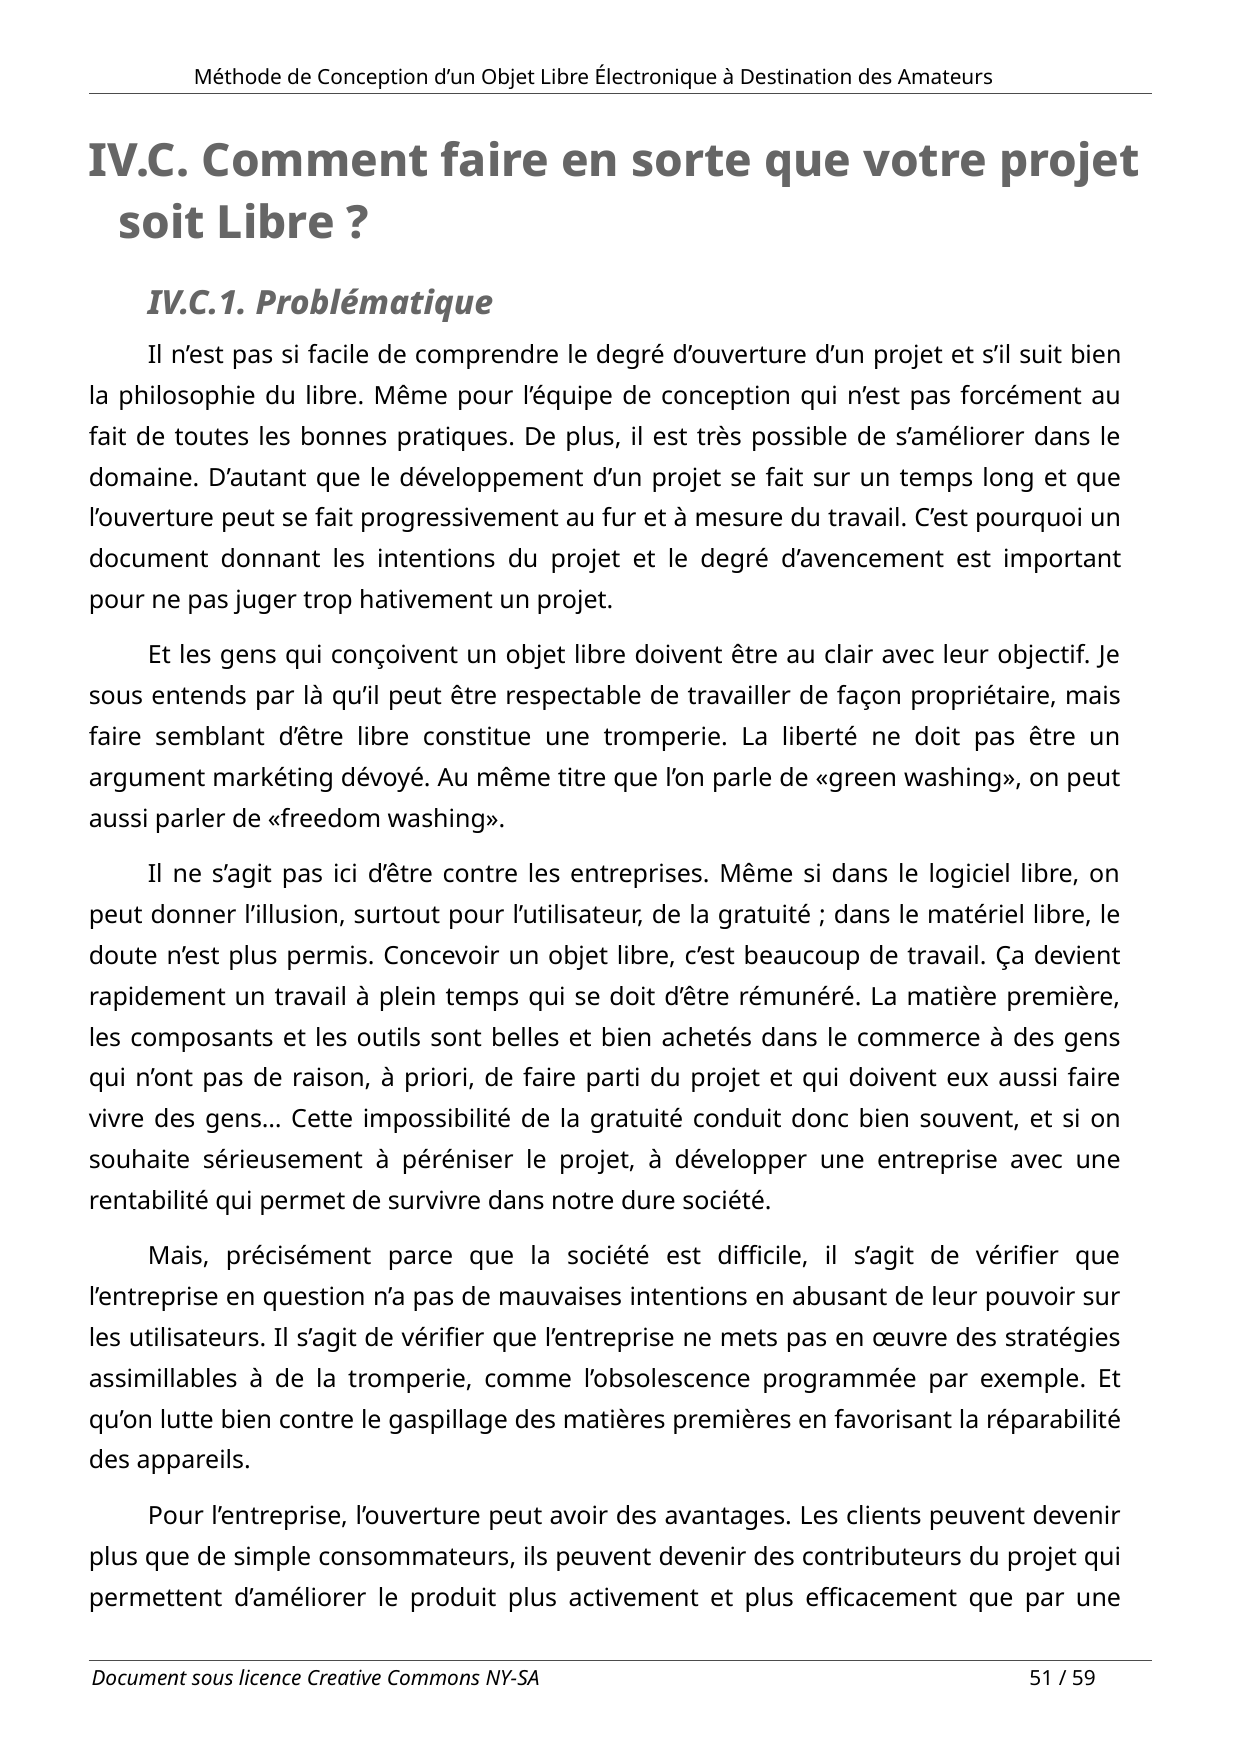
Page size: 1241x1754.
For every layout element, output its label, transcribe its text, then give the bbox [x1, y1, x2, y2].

text Mais, précisément parce que la société est difficile, il s’agit de vérifier que l’entreprise en question n’a pas de mauvaises intentions en abusant de leur pouvoir sur les utilisateurs. Il s’agit de vérifier que l’entreprise ne mets pas en œuvre des stratégies assimillables à de la tromperie, comme l’obsolescence programmée par exemple. Et qu’on lutte bien contre le gaspillage des matières premières en favorisant la réparabilité des appareils. [88, 1238, 1122, 1476]
subtitle Comment faire en sorte que votre projet soit Libre ? [88, 127, 1152, 252]
text Et les gens qui conçoivent un objet libre doivent être au clair avec leur objectif. Je sous entends par là qu’il peut être respectable de travailler de façon propriétaire, mais faire semblant d’être libre constitue une tromperie. La liberté ne doit pas être un argument markéting dévoyé. Au même titre que l’on parle de «green washing», on peut aussi parler de «freedom washing». [88, 637, 1122, 834]
text Il ne s’agit pas ici d’être contre les entreprises. Même si dans le logiciel libre, on peut donner l’illusion, surtout pour l’utilisateur, de la gratuité ; dans le matériel libre, le doute n’est plus permis. Concevoir un objet libre, c’est beaucoup de travail. Ça devient rapidement un travail à plein temps qui se doit d’être rémunéré. La matière première, les composants et les outils sont belles et bien achetés dans le commerce à des gens qui n’ont pas de raison, à priori, de faire parti du projet et qui doivent eux aussi faire vivre des gens… Cette impossibilité de la gratuité conduit donc bien souvent, et si on souhaite sérieusement à péréniser le projet, à développer une entreprise avec une rentabilité qui permet de survivre dans notre dure société. [88, 856, 1122, 1217]
text Pour l’entreprise, l’ouverture peut avoir des avantages. Les clients peuvent devenir plus que de simple consommateurs, ils peuvent devenir des contributeurs du projet qui permettent d’améliorer le produit plus activement et plus efficacement que par une [88, 1498, 1122, 1613]
subtitle Problématique [148, 279, 1152, 324]
text Il n’est pas si facile de comprendre le degré d’ouverture d’un projet et s’il suit bien la philosophie du libre. Même pour l’équipe de conception qui n’est pas forcément au fait de toutes les bonnes pratiques. De plus, il est très possible de s’améliorer dans le domaine. D’autant que le développement d’un projet se fait sur un temps long et que l’ouverture peut se fait progressivement au fur et à mesure du travail. C’est pourquoi un document donnant les intentions du projet et le degré d’avencement est important pour ne pas juger trop hativement un projet. [88, 337, 1122, 616]
